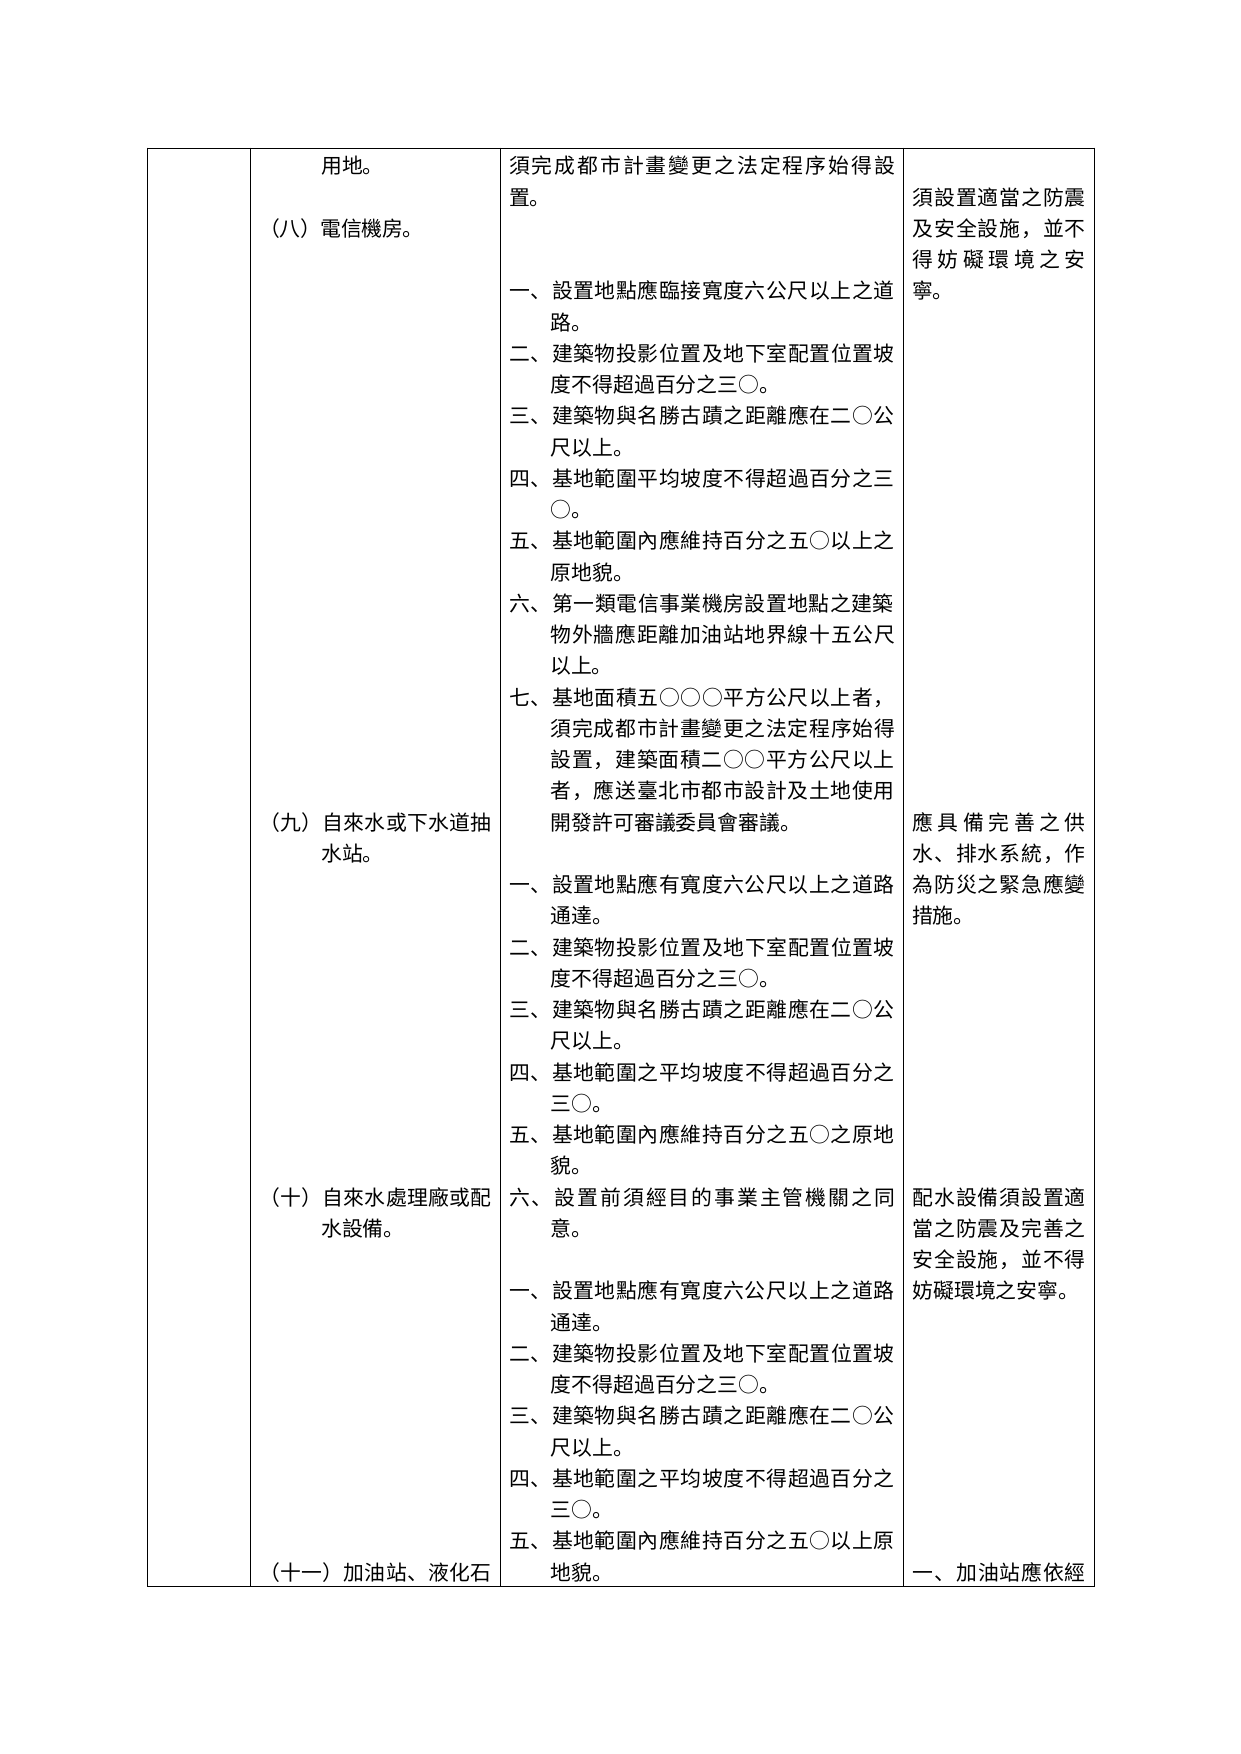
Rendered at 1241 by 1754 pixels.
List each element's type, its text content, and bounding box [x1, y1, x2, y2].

table_cell 須設置適當之防震及安全設施，並不得妨礙環境之安寧。 應具備完善之供水、排水系統，作為防災之緊急應變措施。 配水設備須設置適當之防震及完善之安全設施，並不得妨礙環境之安寧。 一、加油站應依經 [904, 149, 1094, 1586]
table_cell 用地。 （八）電信機房。 （九）自來水或下水道抽水站。 （十）自來水處理廠或配水設備。 （十一）加油站、液化石 [251, 149, 500, 1586]
table_cell [148, 149, 250, 1586]
table_cell 須完成都市計畫變更之法定程序始得設置。 一、設置地點應臨接寬度六公尺以上之道路。 二、建築物投影位置及地下室配置位置坡度不得超過百分之三○。 三、建築物與名勝古蹟之距離應在二○公尺以上。 四、基地範圍平均坡度不得超過百分之三○。 五、基地範圍內應維持百分之五○以上之原地貌。 六、第一類電信事業機房設置地點之建築物外牆應距離加油站地界線十五公尺以上。 七、基地面積五○○○平方公尺以上者，須完成都市計畫變更之法定程序始得設置，建築面積二○○平方公尺以上者，應送臺北市都市設計及土地使用開發許可審議委員會審議。 一、設置地點應有寬度六公尺以上之道路通達。 二、建築物投影位置及地下室配置位置坡度不得超過百分之三○。 三、建築物與名勝古蹟之距離應在二○公尺以上。 四、基地範圍之平均坡度不得超過百分之三○。 五、基地範圍內應維持百分之五○之原地貌。 六、設置前須經目的事業主管機關之同意。 一、設置地點應有寬度六公尺以上之道路通達。 二、建築物投影位置及地下室配置位置坡度不得超過百分之三○。 三、建築物與名勝古蹟之距離應在二○公尺以上。 四、基地範圍之平均坡度不得超過百分之三○。 五、基地範圍內應維持百分之五○以上原地貌。 [501, 149, 903, 1586]
